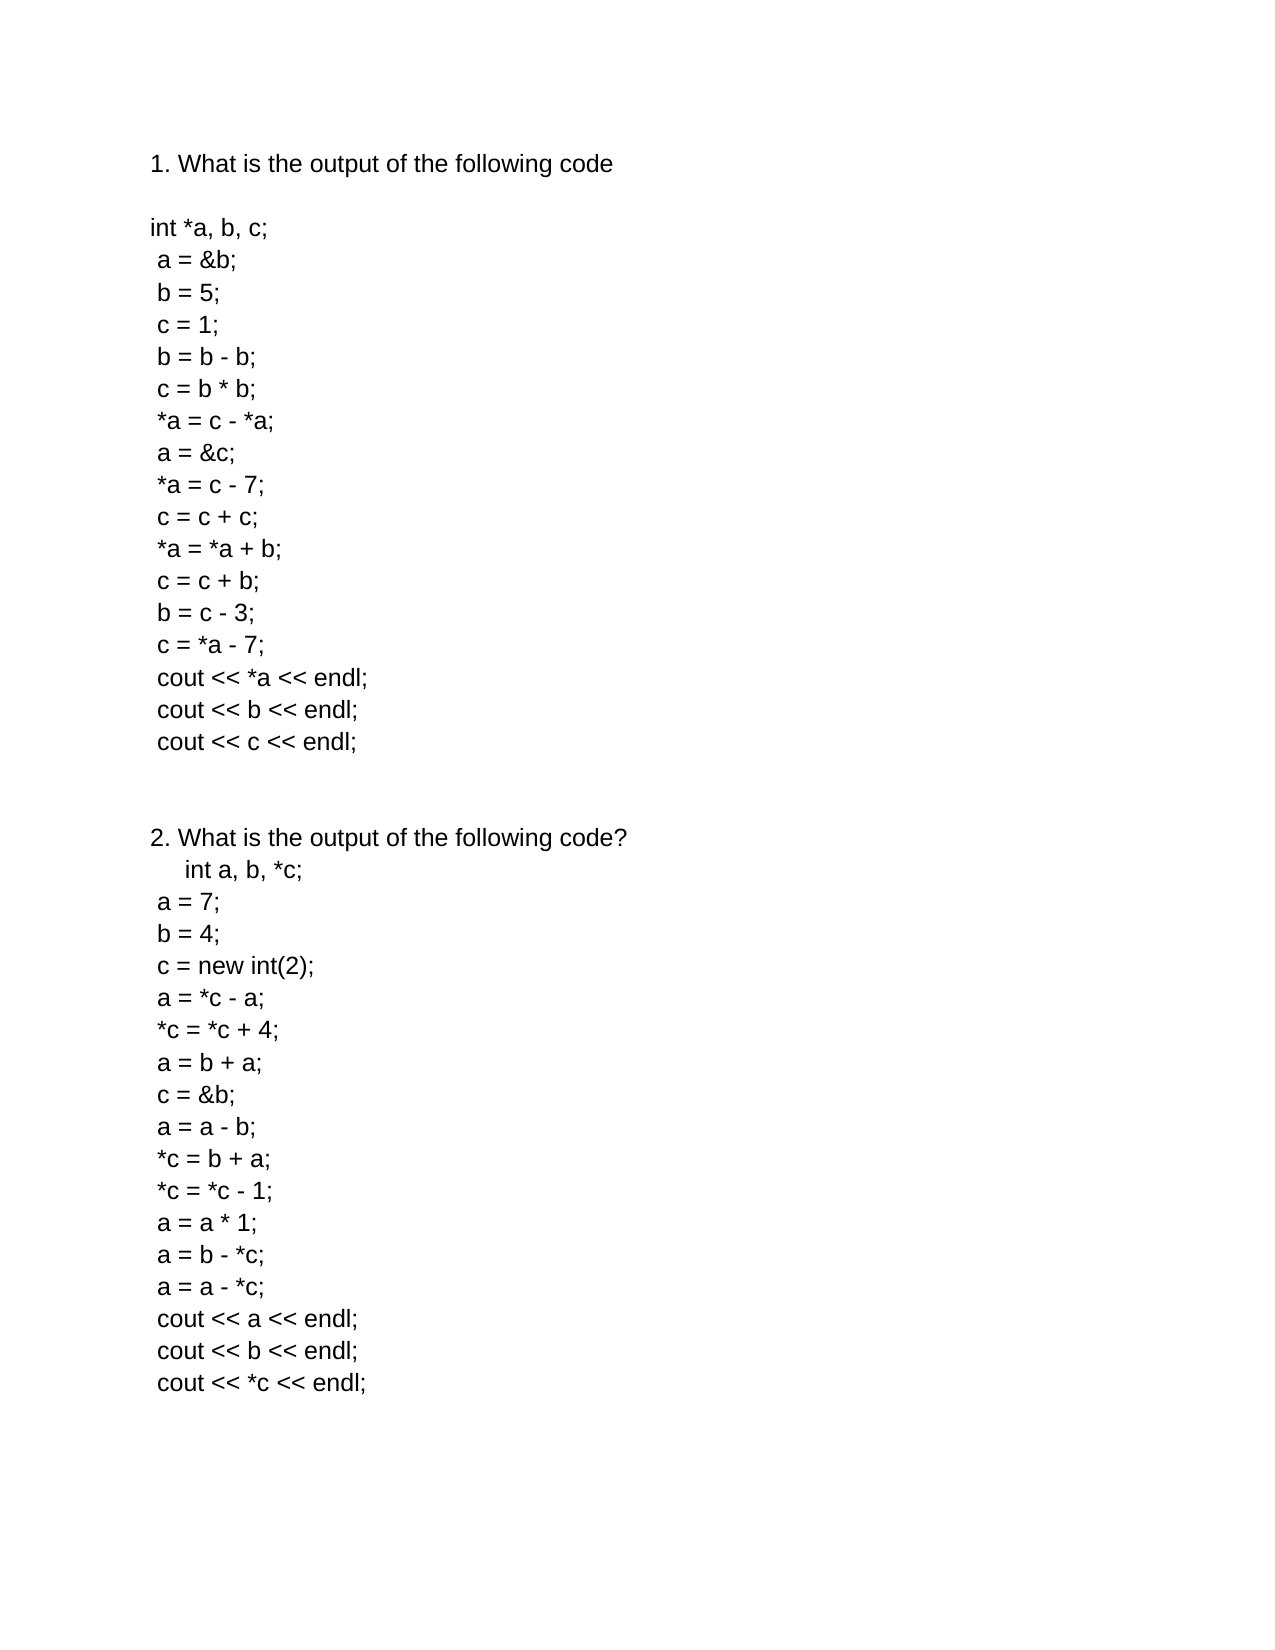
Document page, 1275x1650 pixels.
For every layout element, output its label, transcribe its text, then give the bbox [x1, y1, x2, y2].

text c = *a - 7; [150, 631, 1125, 659]
text a = *c - a; [150, 984, 1125, 1012]
text c = b * b; [150, 374, 1125, 402]
text cout << b << endl; [150, 695, 1125, 723]
text cout << b << endl; [150, 1337, 1125, 1365]
text a = &b; [150, 246, 1125, 274]
text b = 5; [150, 278, 1125, 306]
text cout << a << endl; [150, 1305, 1125, 1333]
text *a = *a + b; [150, 535, 1125, 563]
text *a = c - 7; [150, 471, 1125, 499]
text cout << *a << endl; [150, 663, 1125, 691]
text c = new int(2); [150, 952, 1125, 980]
text *c = *c - 1; [150, 1177, 1125, 1204]
text b = 4; [150, 920, 1125, 948]
text a = &c; [150, 439, 1125, 467]
text c = 1; [150, 310, 1125, 338]
text a = a - *c; [150, 1273, 1125, 1301]
text a = 7; [150, 888, 1125, 916]
text int *a, b, c; [150, 214, 1125, 242]
text a = a * 1; [150, 1209, 1125, 1237]
text *a = c - *a; [150, 407, 1125, 434]
text int a, b, *c; [150, 856, 1125, 884]
text a = b + a; [150, 1048, 1125, 1076]
text c = &b; [150, 1080, 1125, 1108]
text c = c + b; [150, 567, 1125, 595]
text *c = *c + 4; [150, 1016, 1125, 1044]
text b = b - b; [150, 342, 1125, 370]
text c = c + c; [150, 503, 1125, 531]
text cout << *c << endl; [150, 1369, 1125, 1397]
text 1. What is the output of the following code [150, 150, 1125, 178]
text a = b - *c; [150, 1241, 1125, 1269]
text *c = b + a; [150, 1144, 1125, 1172]
text 2. What is the output of the following code? [150, 824, 1125, 852]
text b = c - 3; [150, 599, 1125, 627]
text cout << c << endl; [150, 727, 1125, 755]
text a = a - b; [150, 1112, 1125, 1140]
